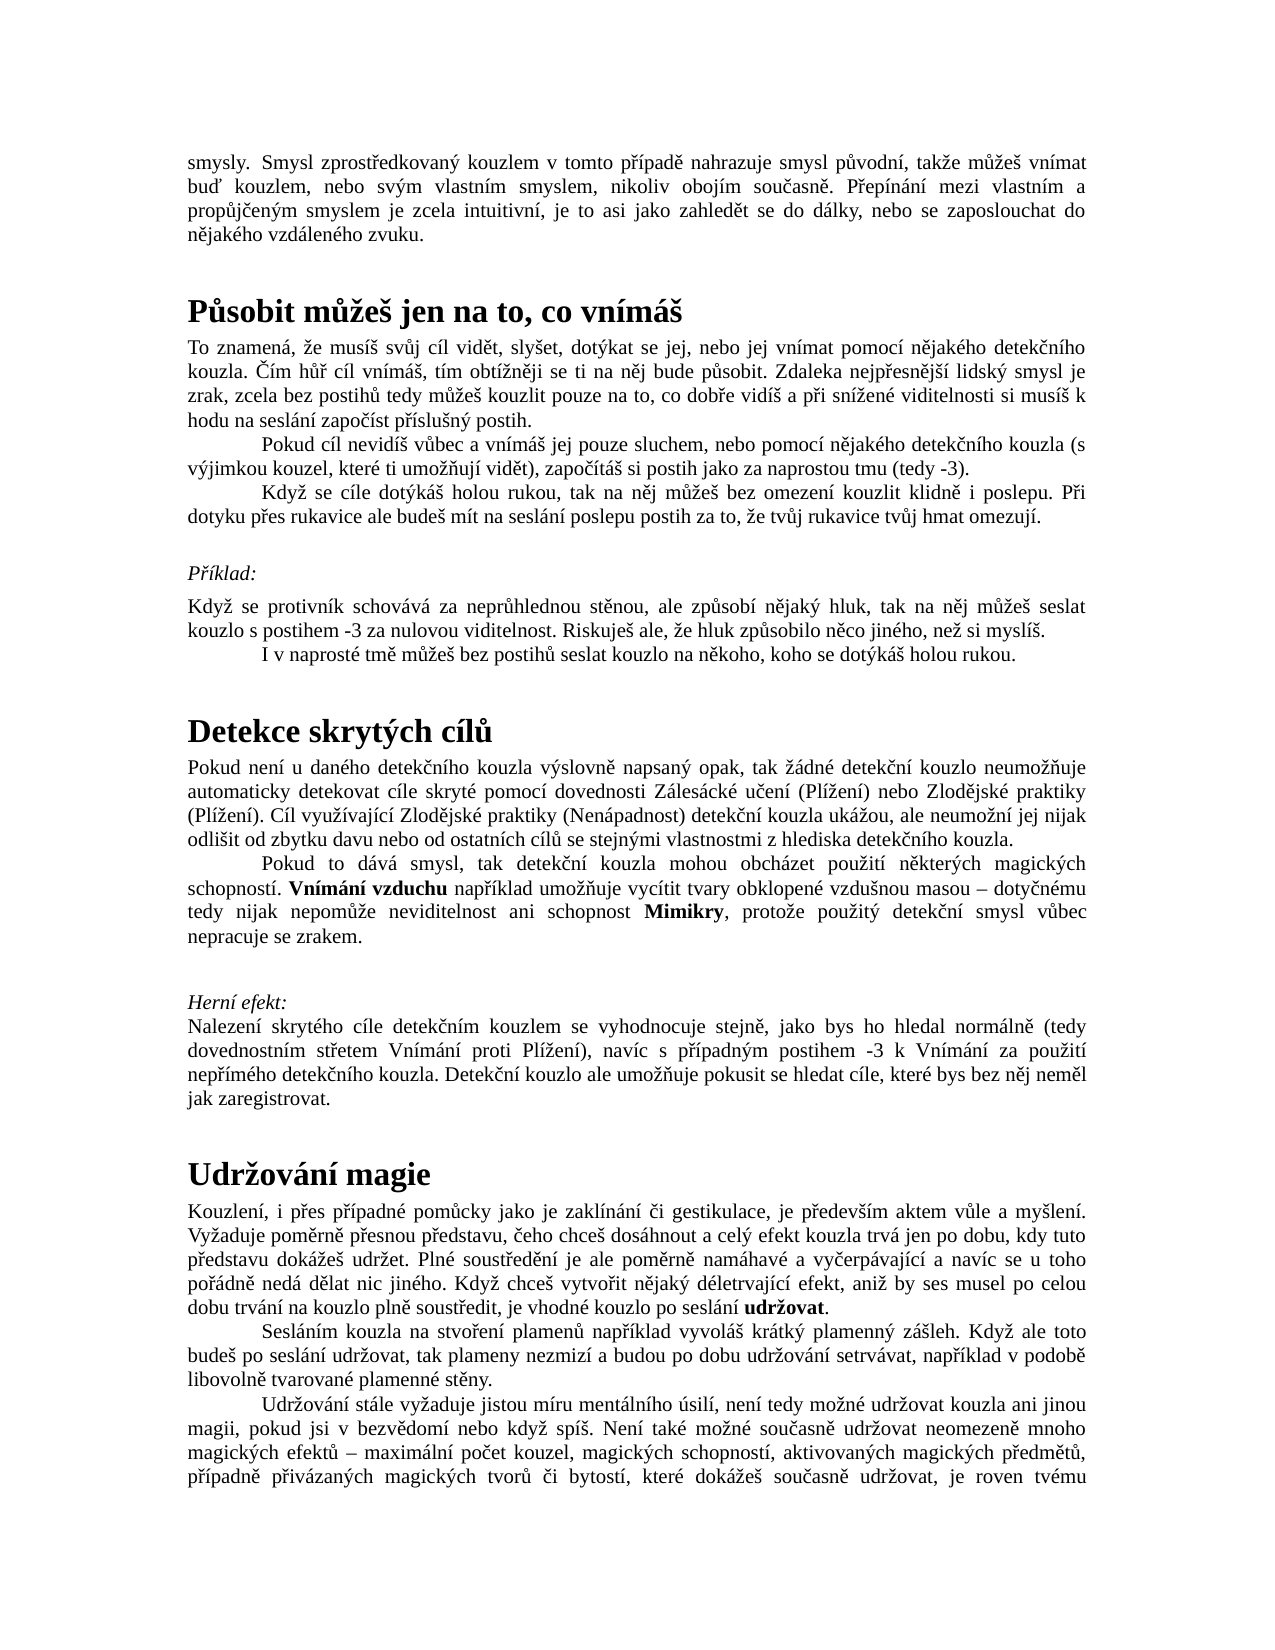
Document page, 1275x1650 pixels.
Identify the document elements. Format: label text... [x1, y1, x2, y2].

text Herní efekt: Nalezení skrytého cíle detekčním kouzlem se vyhodnocuje stejně, jako bys ho hledal normálně (tedy dovednostním střetem Vnímání proti Plížení), navíc s případným postihem -3 k Vnímání za použití nepřímého detekčního kouzla. Detekční kouzlo ale umožňuje pokusit se hledat cíle, které bys bez něj neměl jak zaregistrovat. [187, 989, 1087, 1110]
text Pokud není u daného detekčního kouzla výslovně napsaný opak, tak žádné detekční kouzlo neumožňuje automaticky detekovat cíle skryté pomocí dovednosti Zálesácké učení (Plížení) nebo Zlodějské praktiky (Plížení). Cíl využívající Zlodějské praktiky (Nenápadnost) detekční kouzla ukážou, ale neumožní jej nijak odlišit od zbytku davu nebo od ostatních cílů se stejnými vlastnostmi z hlediska detekčního kouzla. Pokud to dává smysl, tak detekční kouzla mohou obcházet použití některých magických schopností. Vnímání vzduchu například umožňuje vycítit tvary obklopené vzdušnou masou – dotyčnému tedy nijak nepomůže neviditelnost ani schopnost Mimikry, protože použitý detekční smysl vůbec nepracuje se zrakem. [187, 755, 1087, 948]
text Když se protivník schovává za neprůhlednou stěnou, ale způsobí nějaký hluk, tak na něj můžeš seslat kouzlo s postihem -3 za nulovou viditelnost. Riskuješ ale, že hluk způsobilo něco jiného, než si myslíš. I v naprosté tmě můžeš bez postihů seslat kouzlo na někoho, koho se dotýkáš holou rukou. [187, 594, 1087, 666]
text Kouzlení, i přes případné pomůcky jako je zaklínání či gestikulace, je především aktem vůle a myšlení. Vyžaduje poměrně přesnou představu, čeho chceš dosáhnout a celý efekt kouzla trvá jen po dobu, kdy tuto představu dokážeš udržet. Plné soustředění je ale poměrně namáhavé a vyčerpávající a navíc se u toho pořádně nedá dělat nic jiného. Když chceš vytvořit nějaký déletrvající efekt, aniž by ses musel po celou dobu trvání na kouzlo plně soustředit, je vhodné kouzlo po seslání udržovat. Sesláním kouzla na stvoření plamenů například vyvoláš krátký plamenný zášleh. Když ale toto budeš po seslání udržovat, tak plameny nezmizí a budou po dobu udržování setrvávat, například v podobě libovolně tvarované plamenné stěny. Udržování stále vyžaduje jistou míru mentálního úsilí, není tedy možné udržovat kouzla ani jinou magii, pokud jsi v bezvědomí nebo když spíš. Není také možné současně udržovat neomezeně mnoho magických efektů – maximální počet kouzel, magických schopností, aktivovaných magických předmětů, případně přivázaných magických tvorů či bytostí, které dokážeš současně udržovat, je roven tvému [187, 1199, 1087, 1488]
text smysly. Smysl zprostředkovaný kouzlem v tomto případě nahrazuje smysl původní, takže můžeš vnímat buď kouzlem, nebo svým vlastním smyslem, nikoliv obojím současně. Přepínání mezi vlastním a propůjčeným smyslem je zcela intuitivní, je to asi jako zahledět se do dálky, nebo se zaposlouchat do nějakého vzdáleného zvuku. [187, 150, 1087, 246]
subtitle Udržování magie [187, 1155, 1087, 1193]
text To znamená, že musíš svůj cíl vidět, slyšet, dotýkat se jej, nebo jej vnímat pomocí nějakého detekčního kouzla. Čím hůř cíl vnímáš, tím obtížněji se ti na něj bude působit. Zdaleka nejpřesnější lidský smysl je zrak, zcela bez postihů tedy můžeš kouzlit pouze na to, co dobře vidíš a při snížené viditelnosti si musíš k hodu na seslání započíst příslušný postih. Pokud cíl nevidíš vůbec a vnímáš jej pouze sluchem, nebo pomocí nějakého detekčního kouzla (s výjimkou kouzel, které ti umožňují vidět), započítáš si postih jako za naprostou tmu (tedy -3). Když se cíle dotýkáš holou rukou, tak na něj můžeš bez omezení kouzlit klidně i poslepu. Při dotyku přes rukavice ale budeš mít na seslání poslepu postih za to, že tvůj rukavice tvůj hmat omezují. [187, 335, 1087, 552]
subtitle Působit můžeš jen na to, co vnímáš [187, 291, 1087, 329]
text Příklad: [187, 561, 1087, 585]
subtitle Detekce skrytých cílů [187, 711, 1087, 749]
